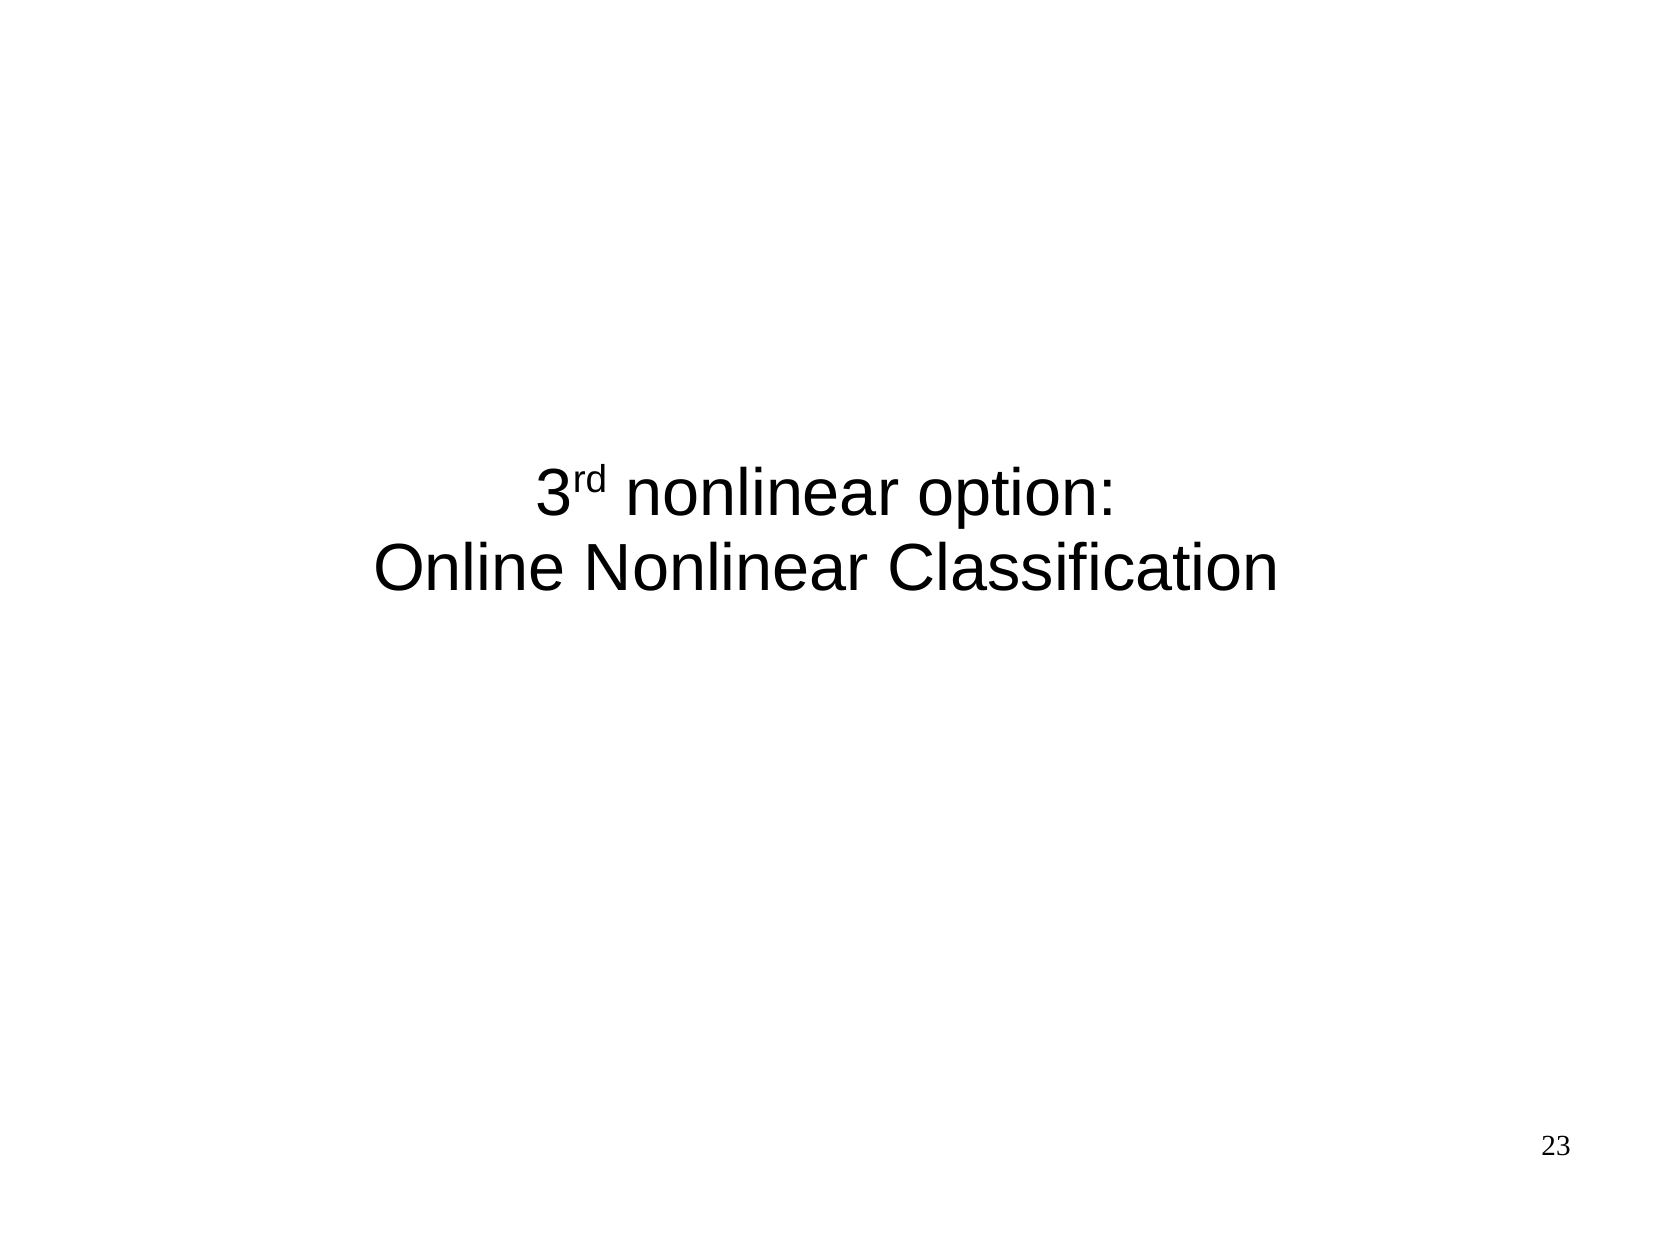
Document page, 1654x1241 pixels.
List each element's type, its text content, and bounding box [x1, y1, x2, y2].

subtitle 3rd nonlinear option: Online Nonlinear Classification [82, 49, 1571, 1010]
